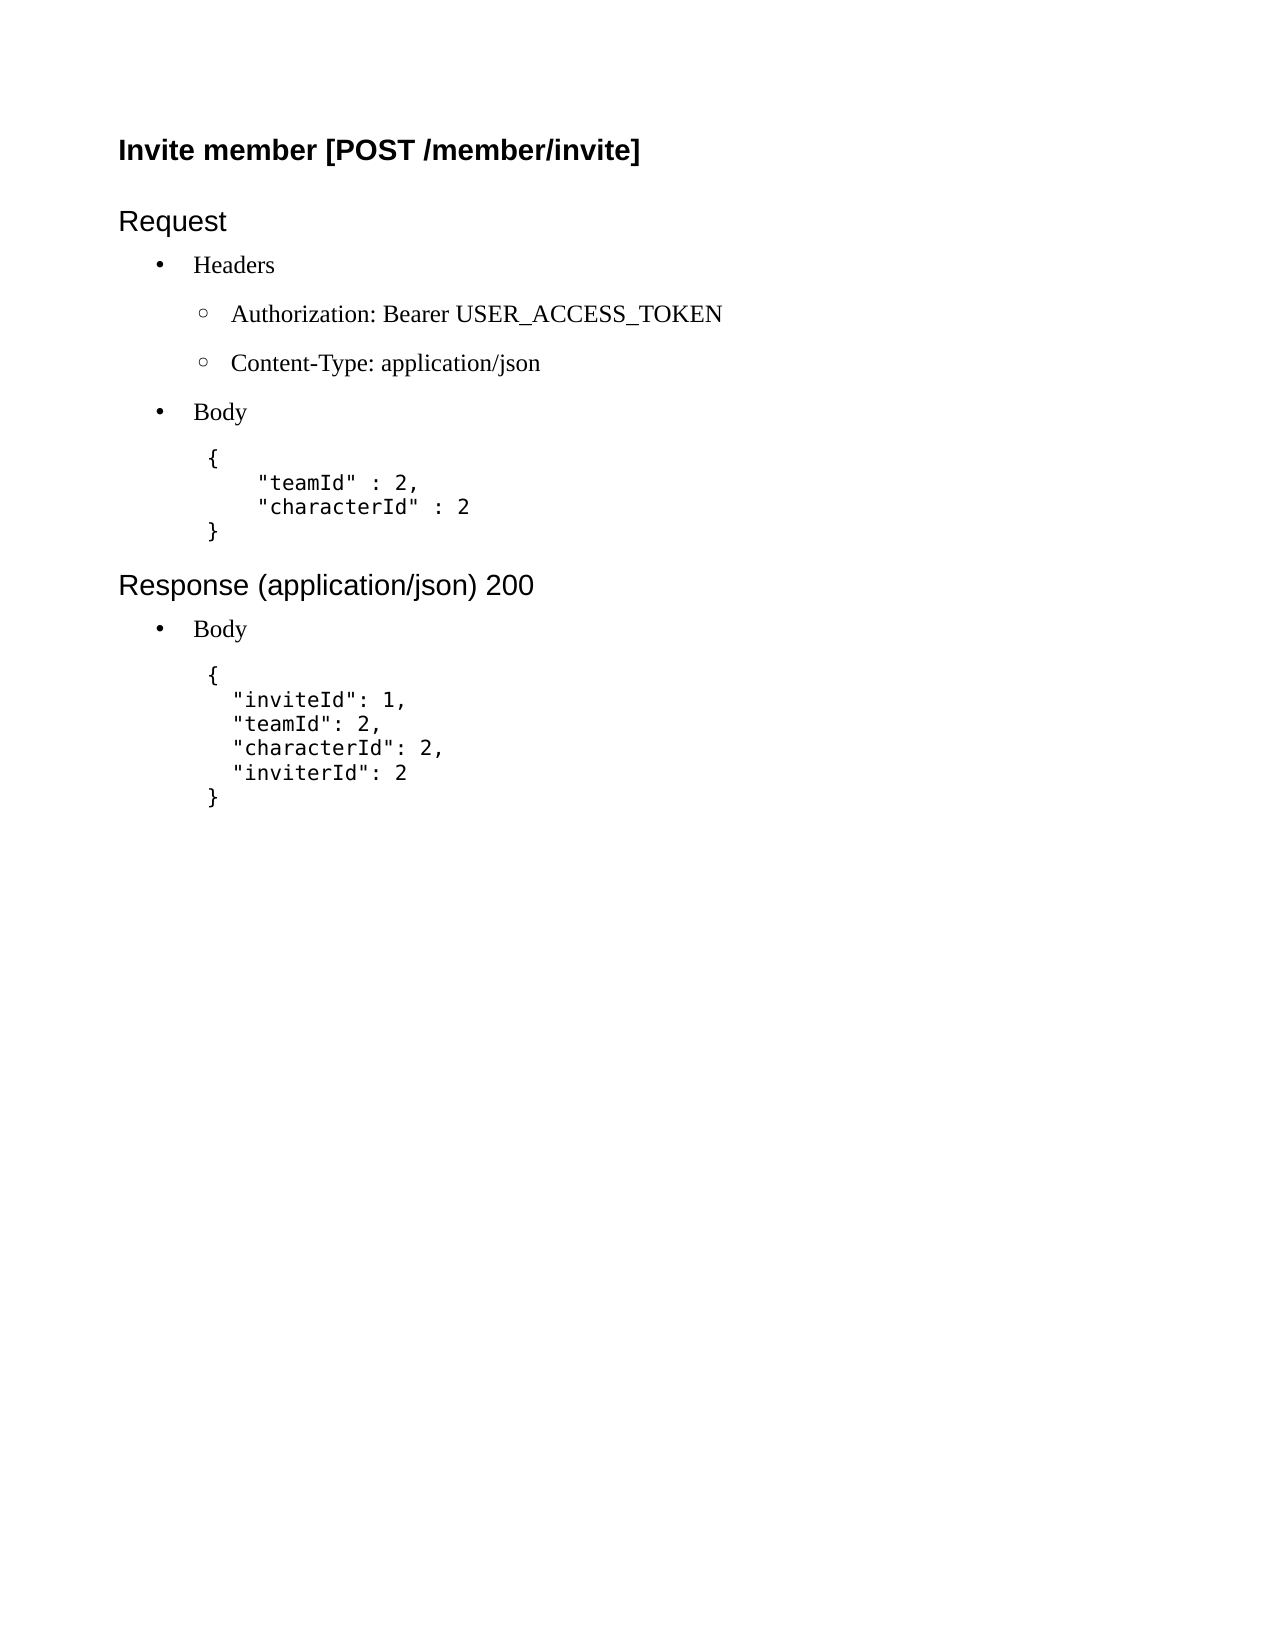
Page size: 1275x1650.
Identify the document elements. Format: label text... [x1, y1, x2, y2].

text "teamId" : 2, [207, 471, 1157, 495]
list Body [156, 614, 1157, 643]
list Headers [156, 250, 1157, 279]
list Content-Type: application/json [193, 348, 1157, 377]
text "characterId": 2, [207, 736, 1157, 761]
subtitle Invite member [POST /member/invite] [118, 133, 1157, 166]
list Authorization: Bearer USER_ACCESS_TOKEN [193, 299, 1157, 328]
text "characterId" : 2 [207, 495, 1157, 519]
text } [207, 519, 1157, 543]
text "inviteId": 1, [207, 688, 1157, 712]
text } [207, 785, 1157, 809]
subtitle Response (application/json) 200 [118, 568, 1157, 602]
subtitle Request [118, 204, 1157, 237]
text { [207, 446, 1157, 471]
text "inviterId": 2 [207, 761, 1157, 785]
list Body [156, 397, 1157, 426]
text { [207, 663, 1157, 688]
text "teamId": 2, [207, 712, 1157, 736]
